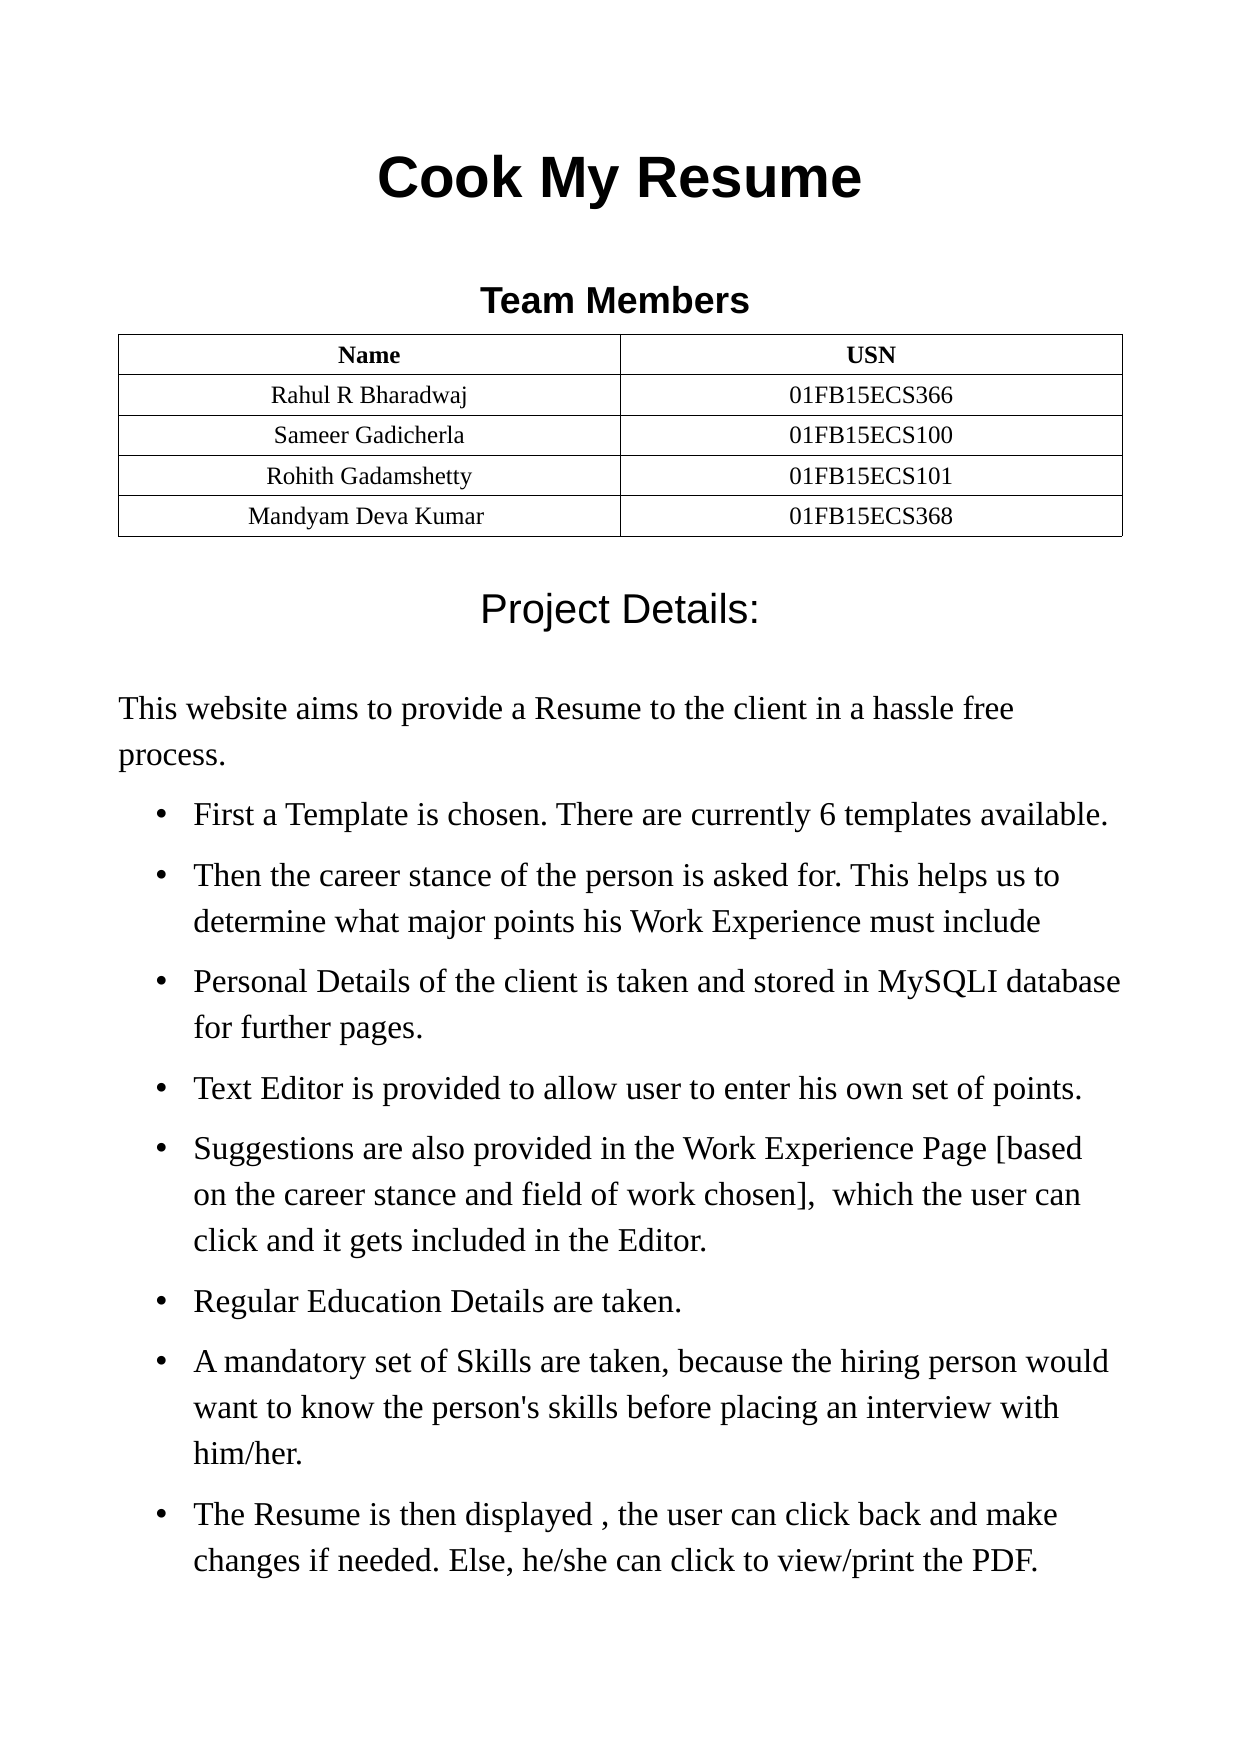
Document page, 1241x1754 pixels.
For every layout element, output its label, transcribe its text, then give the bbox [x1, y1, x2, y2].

list Personal Details of the client is taken and stored in MySQLI database for further pages. [156, 962, 1122, 1046]
table_cell 01FB15ECS366 [621, 375, 1122, 414]
table_cell 01FB15ECS100 [621, 416, 1122, 455]
list Suggestions are also provided in the Work Experience Page [based on the career stance and field of work chosen], which the user can click and it gets included in the Editor. [156, 1129, 1122, 1259]
table_header Name [119, 335, 620, 374]
list First a Template is chosen. There are currently 6 templates available. [156, 795, 1122, 833]
table_cell Sameer Gadicherla [119, 416, 620, 455]
subtitle Team Members [118, 278, 1122, 321]
table_cell Mandyam Deva Kumar [119, 496, 620, 536]
table_cell Rohith Gadamshetty [119, 456, 620, 495]
table_cell Rahul R Bharadwaj [119, 375, 620, 414]
list The Resume is then displayed , the user can click back and make changes if needed. Else, he/she can click to view/print the PDF. [156, 1494, 1122, 1624]
table_cell 01FB15ECS101 [621, 456, 1122, 495]
list Then the career stance of the person is asked for. This helps us to determine what major points his Work Experience must include [156, 855, 1122, 939]
table_cell 01FB15ECS368 [621, 496, 1122, 536]
text This website aims to provide a Resume to the client in a hassle free process. [118, 688, 1122, 772]
title Cook My Resume [118, 143, 1122, 210]
table_header USN [621, 335, 1122, 374]
list Text Editor is provided to allow user to enter his own set of points. [156, 1068, 1122, 1106]
list A mandatory set of Skills are taken, because the hiring person would want to know the person's skills before placing an interview with him/her. [156, 1342, 1122, 1472]
subtitle Project Details: [118, 585, 1122, 676]
list Regular Education Details are taken. [156, 1281, 1122, 1319]
